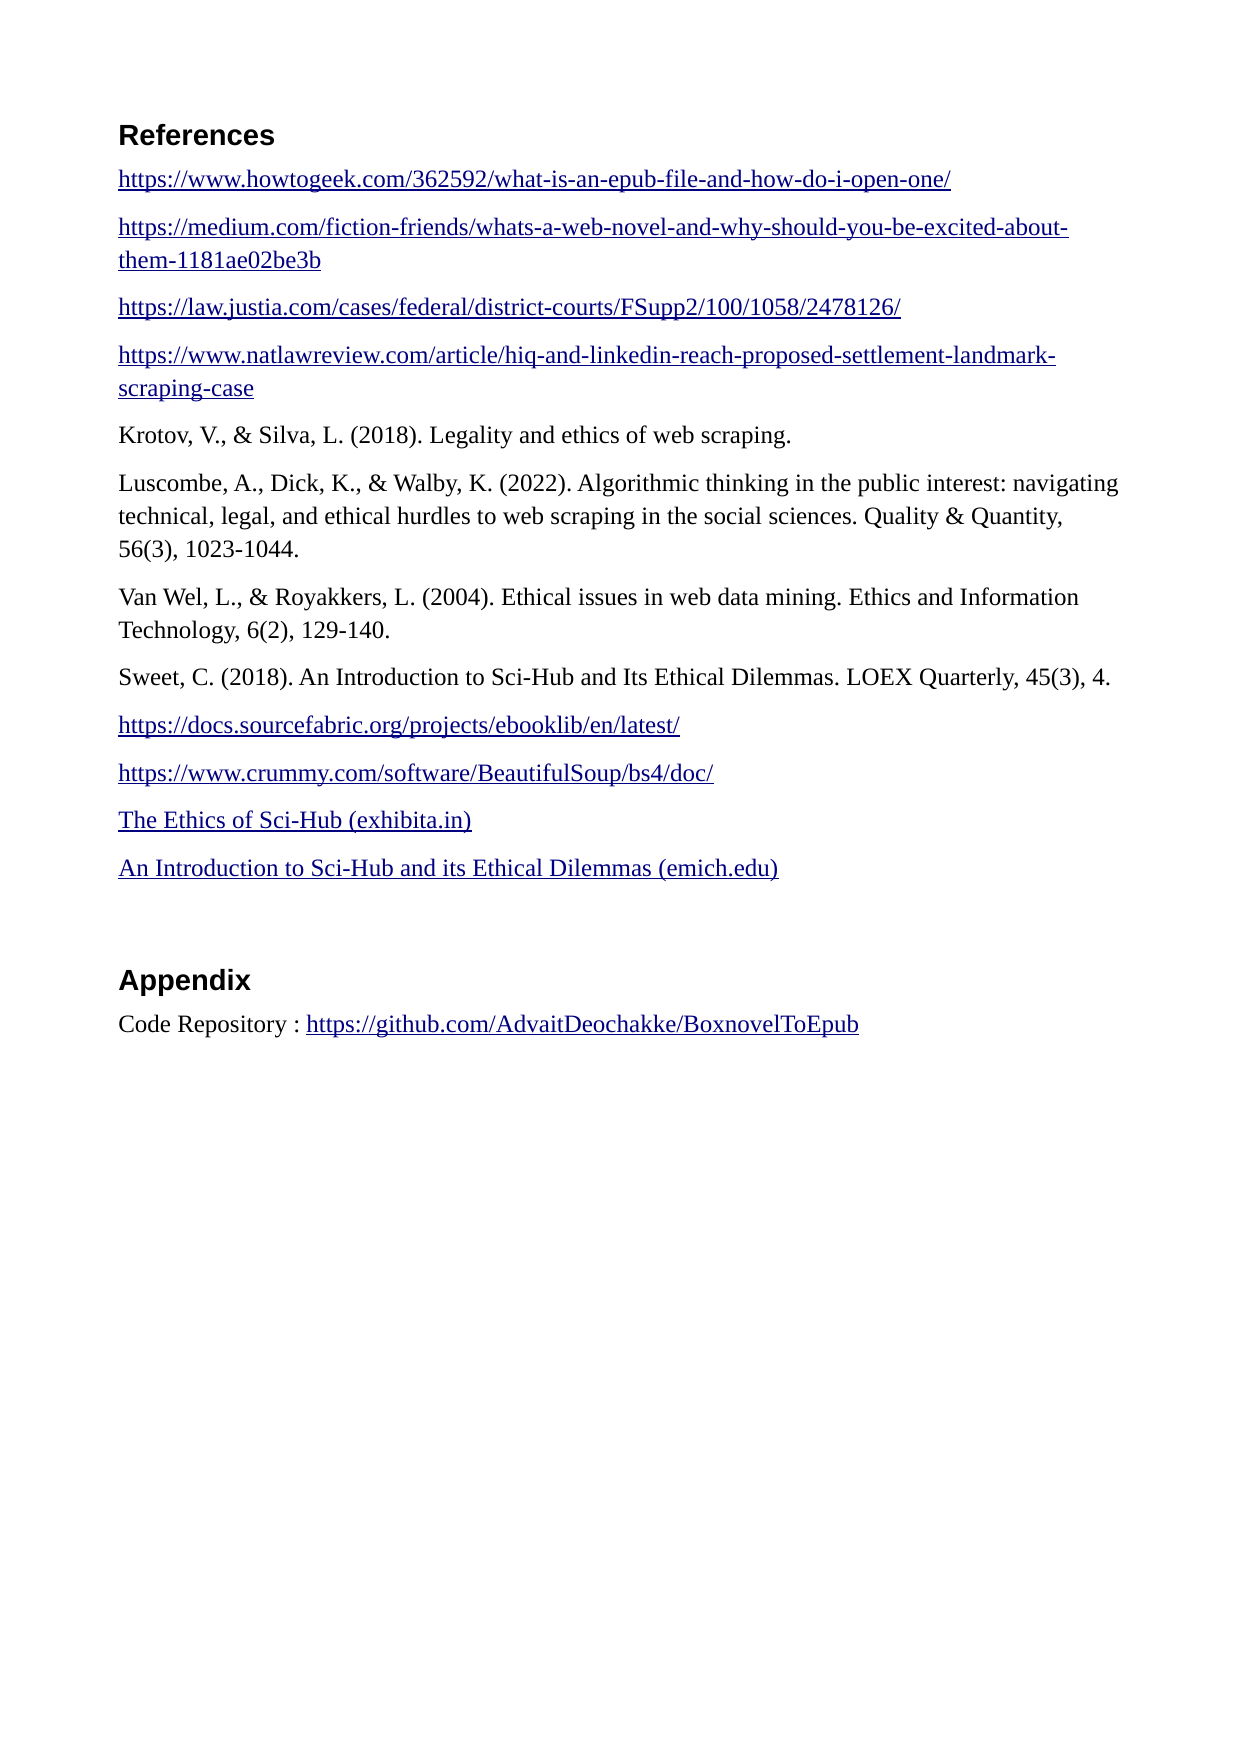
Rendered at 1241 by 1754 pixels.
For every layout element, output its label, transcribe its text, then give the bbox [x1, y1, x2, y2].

text Code Repository : https://github.com/AdvaitDeochakke/BoxnovelToEpub [118, 1009, 1122, 1037]
text https://www.crummy.com/software/BeautifulSoup/bs4/doc/ [118, 758, 1122, 786]
text Luscombe, A., Dick, K., & Walby, K. (2022). Algorithmic thinking in the public interest: navigating technical, legal, and ethical hurdles to web scraping in the social sciences. Quality & Quantity, 56(3), 1023-1044. [118, 468, 1122, 563]
text Sweet, C. (2018). An Introduction to Sci-Hub and Its Ethical Dilemmas. LOEX Quarterly, 45(3), 4. [118, 662, 1122, 691]
text An Introduction to Sci-Hub and its Ethical Dilemmas (emich.edu) [118, 853, 1122, 882]
subtitle References [118, 118, 1122, 152]
text Van Wel, L., & Royakkers, L. (2004). Ethical issues in web data mining. Ethics and Information Technology, 6(2), 129-140. [118, 582, 1122, 644]
text The Ethics of Sci-Hub (exhibita.in) [118, 805, 1122, 834]
subtitle Appendix [118, 963, 1122, 996]
text https://www.howtogeek.com/362592/what-is-an-epub-file-and-how-do-i-open-one/ [118, 164, 1122, 193]
text Krotov, V., & Silva, L. (2018). Legality and ethics of web scraping. [118, 421, 1122, 449]
text https://medium.com/fiction-friends/whats-a-web-novel-and-why-should-you-be-excited-about-them-1181ae02be3b [118, 212, 1122, 273]
text https://www.natlawreview.com/article/hiq-and-linkedin-reach-proposed-settlement-landmark-scraping-case [118, 340, 1122, 402]
text https://law.justia.com/cases/federal/district-courts/FSupp2/100/1058/2478126/ [118, 292, 1122, 321]
text https://docs.sourcefabric.org/projects/ebooklib/en/latest/ [118, 710, 1122, 739]
